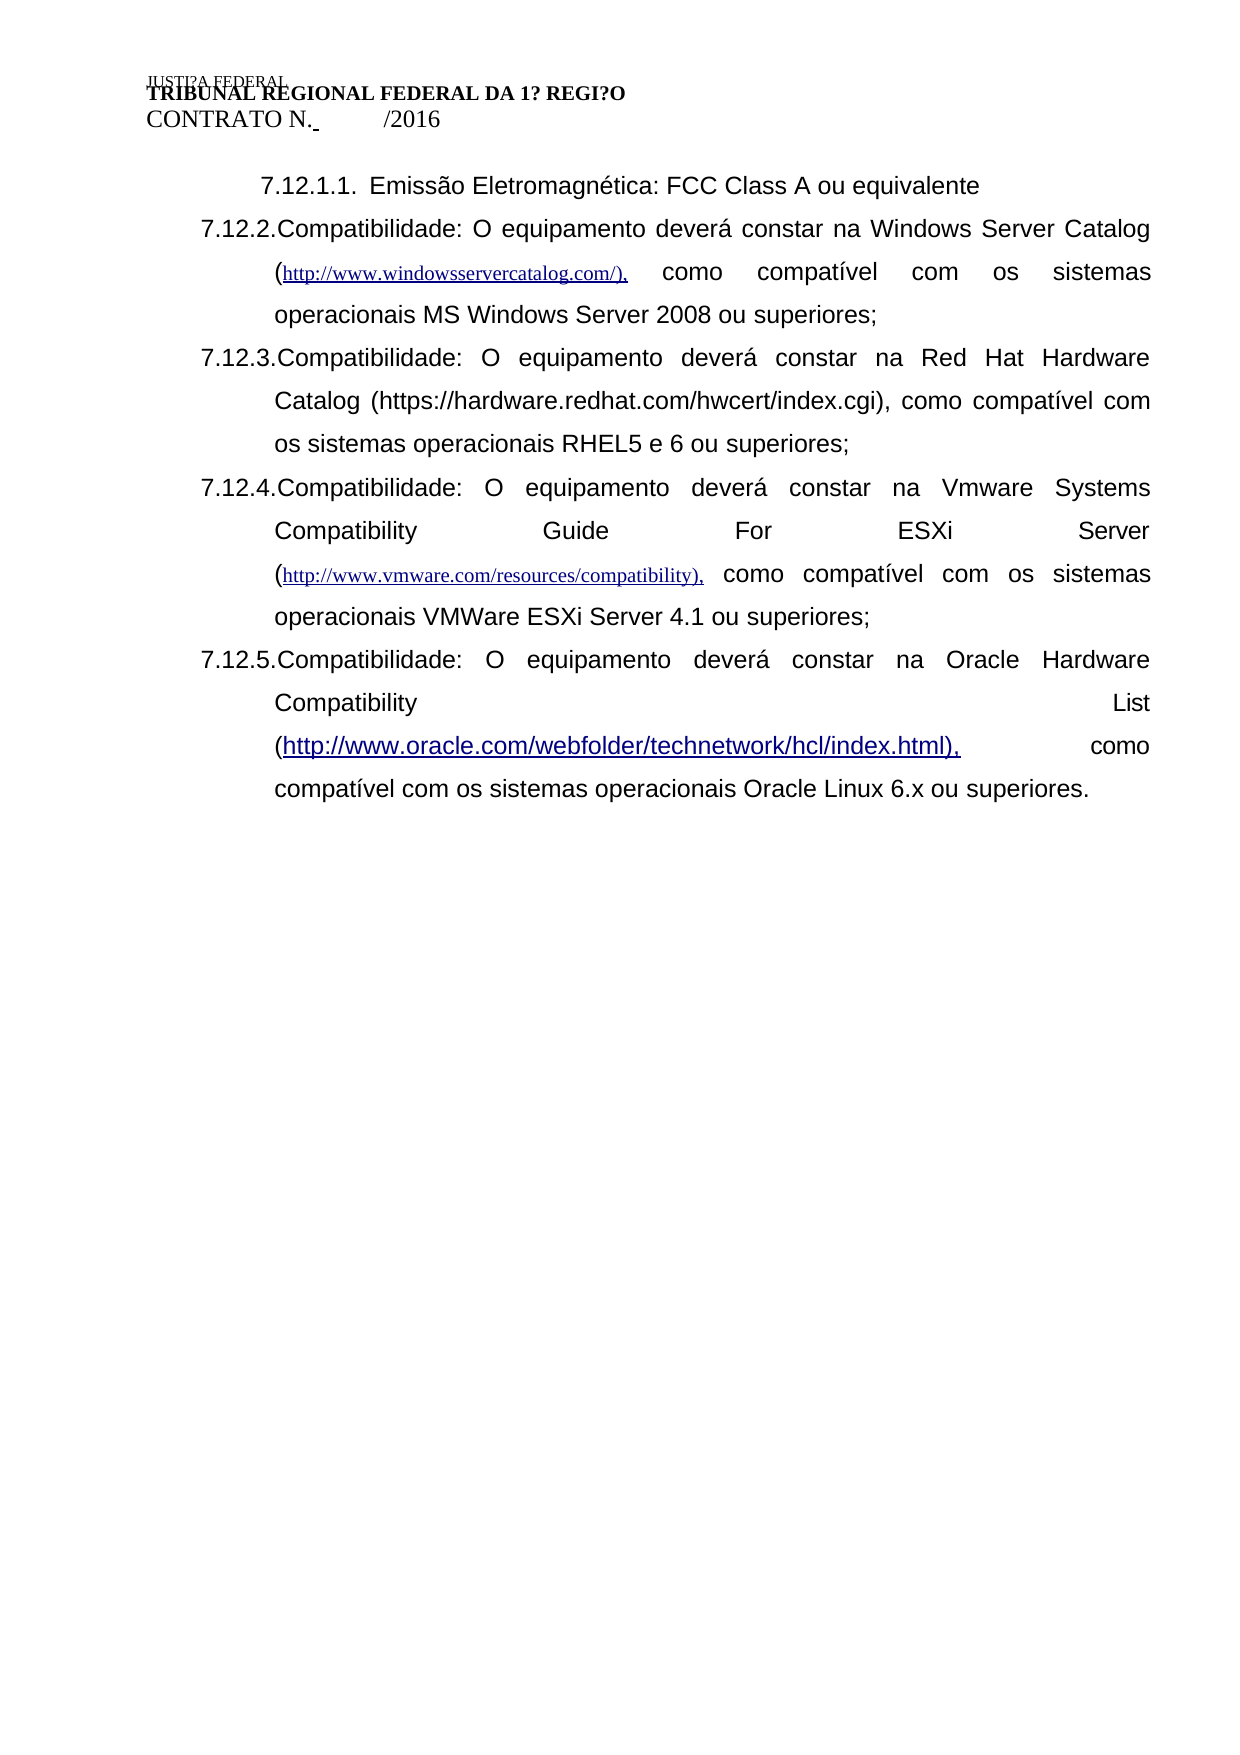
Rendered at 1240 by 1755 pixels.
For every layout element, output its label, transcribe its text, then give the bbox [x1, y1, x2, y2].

list Compatibilidade: O equipamento deverá constar na Oracle Hardware Compatibility List [200, 645, 1152, 717]
text (http://www.oracle.com/webfolder/technetwork/hcl/index.html), como compatível com os sistemas operacionais Oracle Linux 6.x ou superiores. [274, 731, 1152, 803]
list Compatibilidade: O equipamento deverá constar na Windows Server Catalog (http://www.windowsservercatalog.com/), como compatível com os sistemas operacionais MS Windows Server 2008 ou superiores; [200, 214, 1152, 329]
list Emissão Eletromagnética: FCC Class A ou equivalente [260, 171, 1196, 199]
list Compatibilidade: O equipamento deverá constar na Vmware Systems Compatibility Guide For ESXi Server (http://www.vmware.com/resources/compatibility), como compatível com os sistemas operacionais VMWare ESXi Server 4.1 ou superiores; [200, 472, 1152, 631]
list Compatibilidade: O equipamento deverá constar na Red Hat Hardware Catalog (https://hardware.redhat.com/hwcert/index.cgi), como compatível com os sistemas operacionais RHEL5 e 6 ou superiores; [200, 343, 1152, 458]
